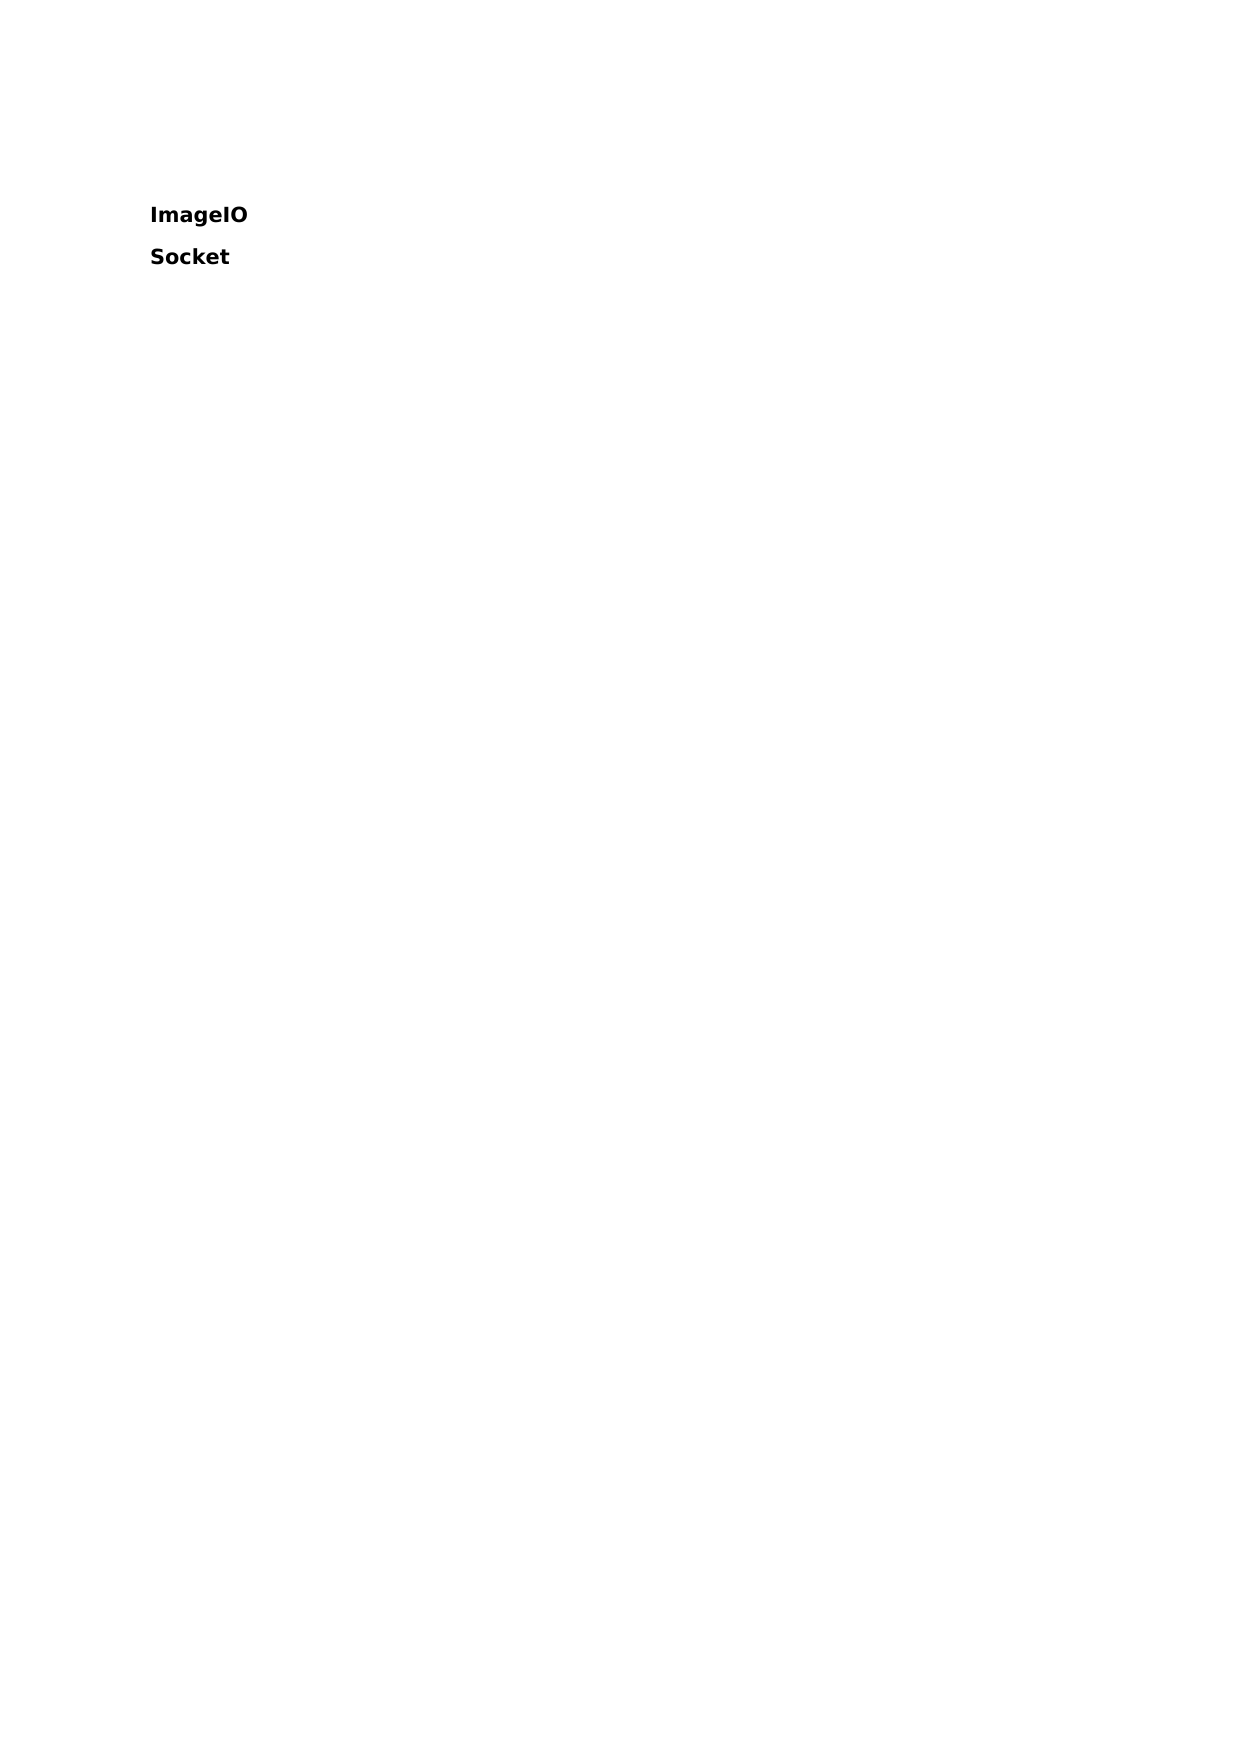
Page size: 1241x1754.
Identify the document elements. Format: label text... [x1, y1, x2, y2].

subtitle ImageIO [150, 203, 1091, 227]
subtitle Socket [150, 245, 1091, 269]
